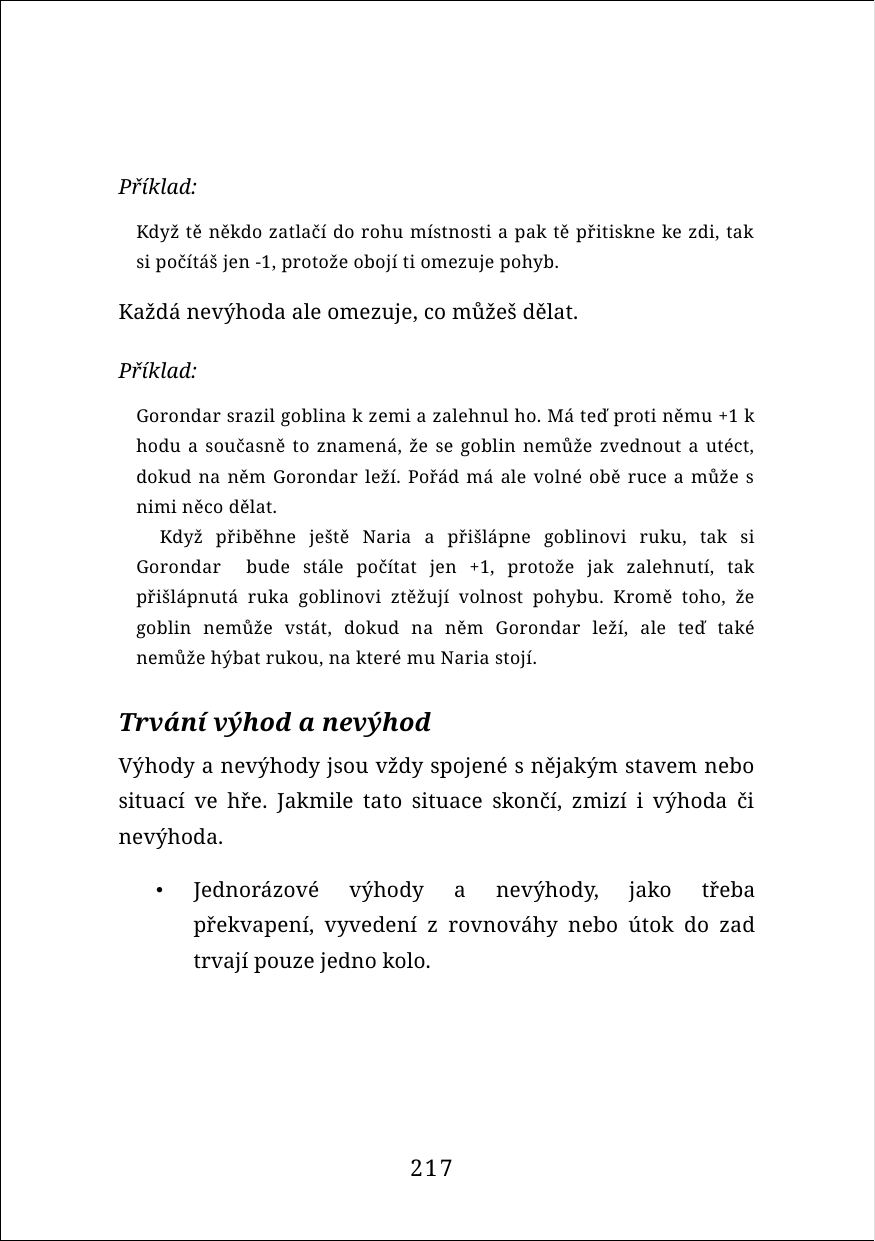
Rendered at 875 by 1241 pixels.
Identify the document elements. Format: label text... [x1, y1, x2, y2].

text Příklad: [118, 356, 756, 385]
subtitle Trvání výhod a nevýhod [118, 705, 756, 739]
text Každá nevýhoda ale omezuje, co můžeš dělat. [118, 297, 756, 326]
text Gorondar srazil goblina k zemi a zalehnul ho. Má teď proti němu +1 k hodu a současně to znamená, že se goblin nemůže zvednout a utéct, dokud na něm Gorondar leží. Pořád má ale volné obě ruce a může s nimi něco dělat. Když přiběhne ještě Naria a přišlápne goblinovi ruku, tak si Gorondar bude stále počítat jen +1, protože jak zalehnutí, tak přišlápnutá ruka goblinovi ztěžují volnost pohybu. Kromě toho, že goblin nemůže vstát, dokud na něm Gorondar leží, ale teď také nemůže hýbat rukou, na které mu Naria stojí. [136, 404, 756, 669]
text Když tě někdo zatlačí do rohu místnosti a pak tě přitiskne ke zdi, tak si počítáš jen -1, protože obojí ti omezuje pohyb. [136, 219, 756, 273]
text Výhody a nevýhody jsou vždy spojené s nějakým stavem nebo situací ve hře. Jakmile tato situace skončí, zmizí i výhoda či nevýhoda. [118, 751, 756, 850]
text Příklad: [118, 172, 756, 200]
list Jednorázové výhody a nevýhody, jako třeba překvapení, vyvedení z rovnováhy nebo útok do zad trvají pouze jedno kolo. [156, 875, 756, 974]
